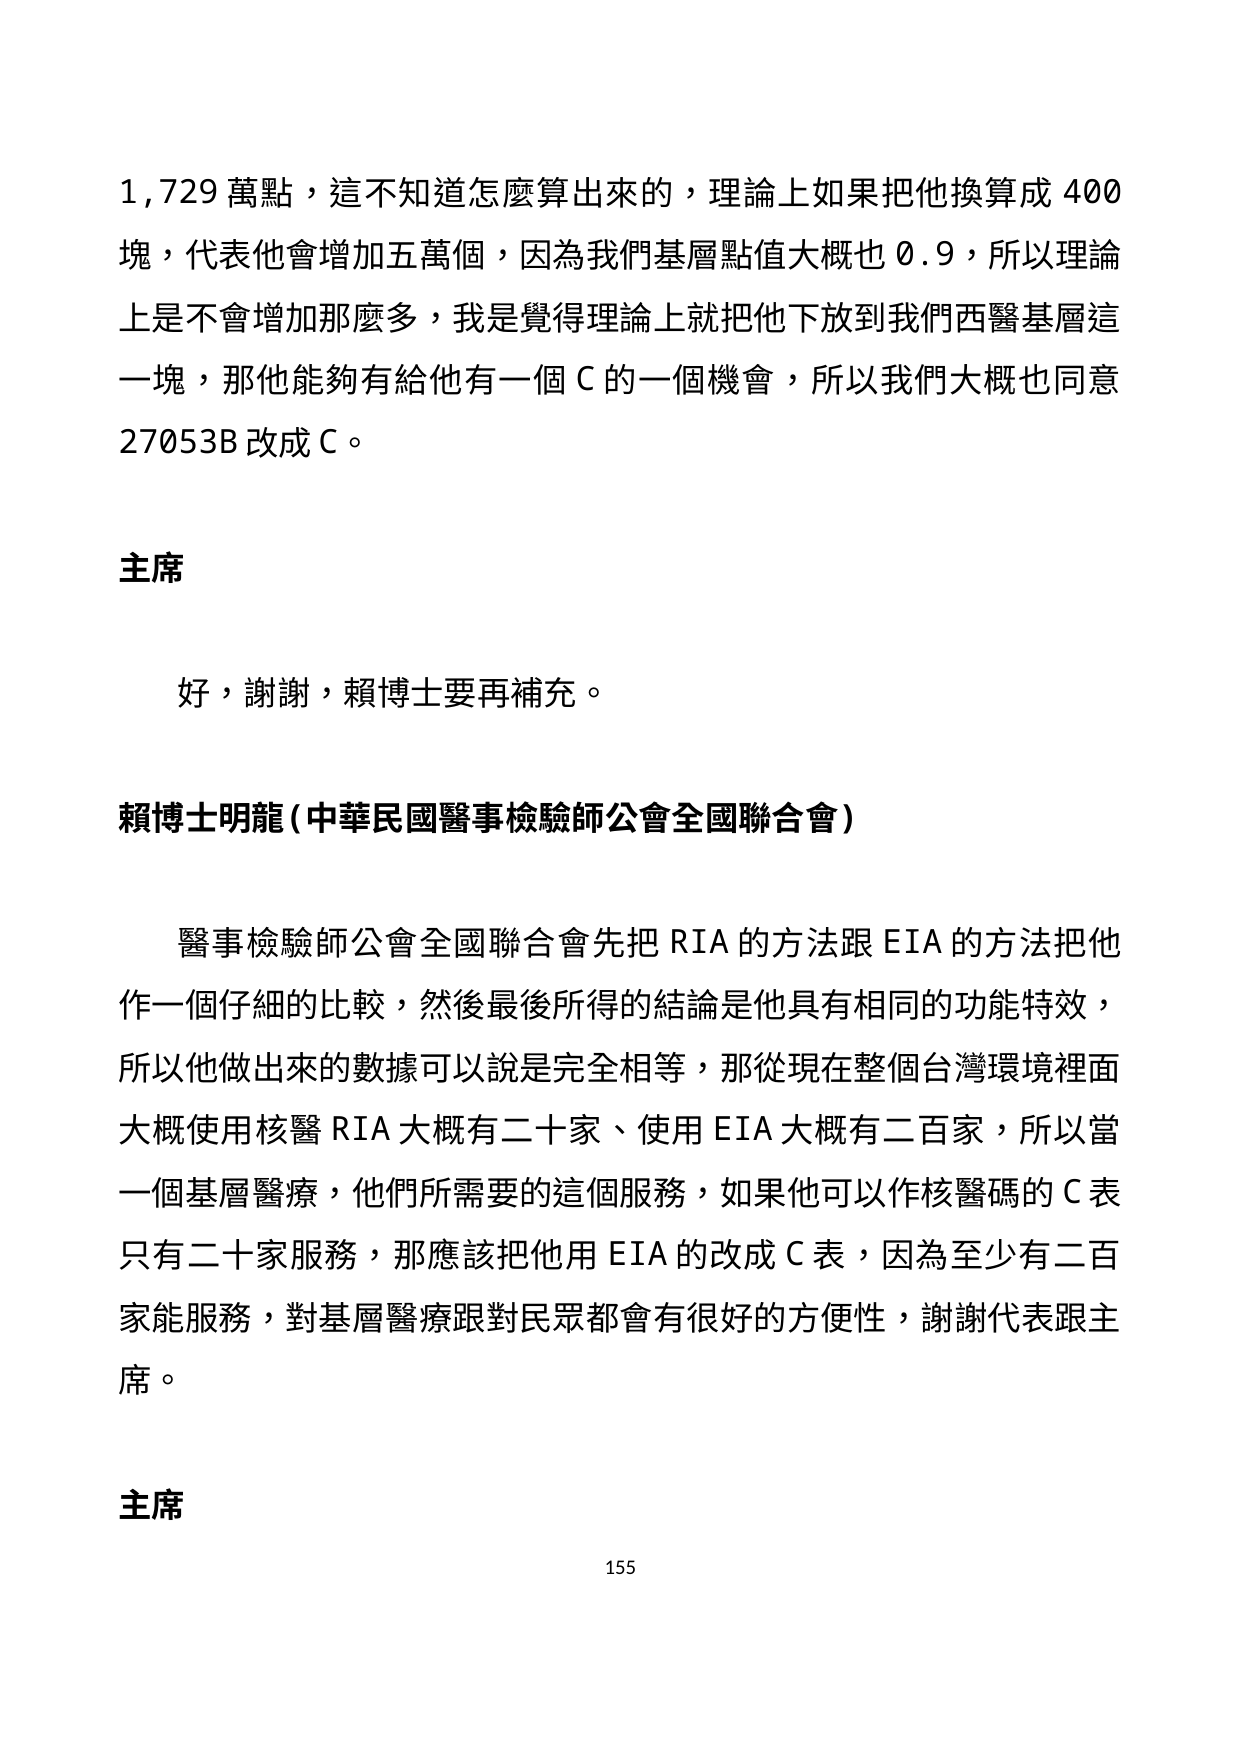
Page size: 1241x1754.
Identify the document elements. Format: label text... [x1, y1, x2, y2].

text 1,729萬點，這不知道怎麼算出來的，理論上如果把他換算成400塊，代表他會增加五萬個，因為我們基層點值大概也0.9，所以理論上是不會增加那麼多，我是覺得理論上就把他下放到我們西醫基層這一塊，那他能夠有給他有一個C的一個機會，所以我們大概也同意27053B改成C。 [118, 149, 1122, 461]
text 主席 [118, 524, 1122, 586]
text 好，謝謝，賴博士要再補充。 [118, 649, 1122, 711]
text 賴博士明龍(中華民國醫事檢驗師公會全國聯合會) [118, 774, 1122, 836]
text 醫事檢驗師公會全國聯合會先把RIA的方法跟EIA的方法把他作一個仔細的比較，然後最後所得的結論是他具有相同的功能特效，所以他做出來的數據可以說是完全相等，那從現在整個台灣環境裡面大概使用核醫RIA大概有二十家、使用EIA大概有二百家，所以當一個基層醫療，他們所需要的這個服務，如果他可以作核醫碼的C表只有二十家服務，那應該把他用EIA的改成C表，因為至少有二百家能服務，對基層醫療跟對民眾都會有很好的方便性，謝謝代表跟主席。 [118, 899, 1122, 1399]
text 主席 [118, 1461, 1122, 1524]
